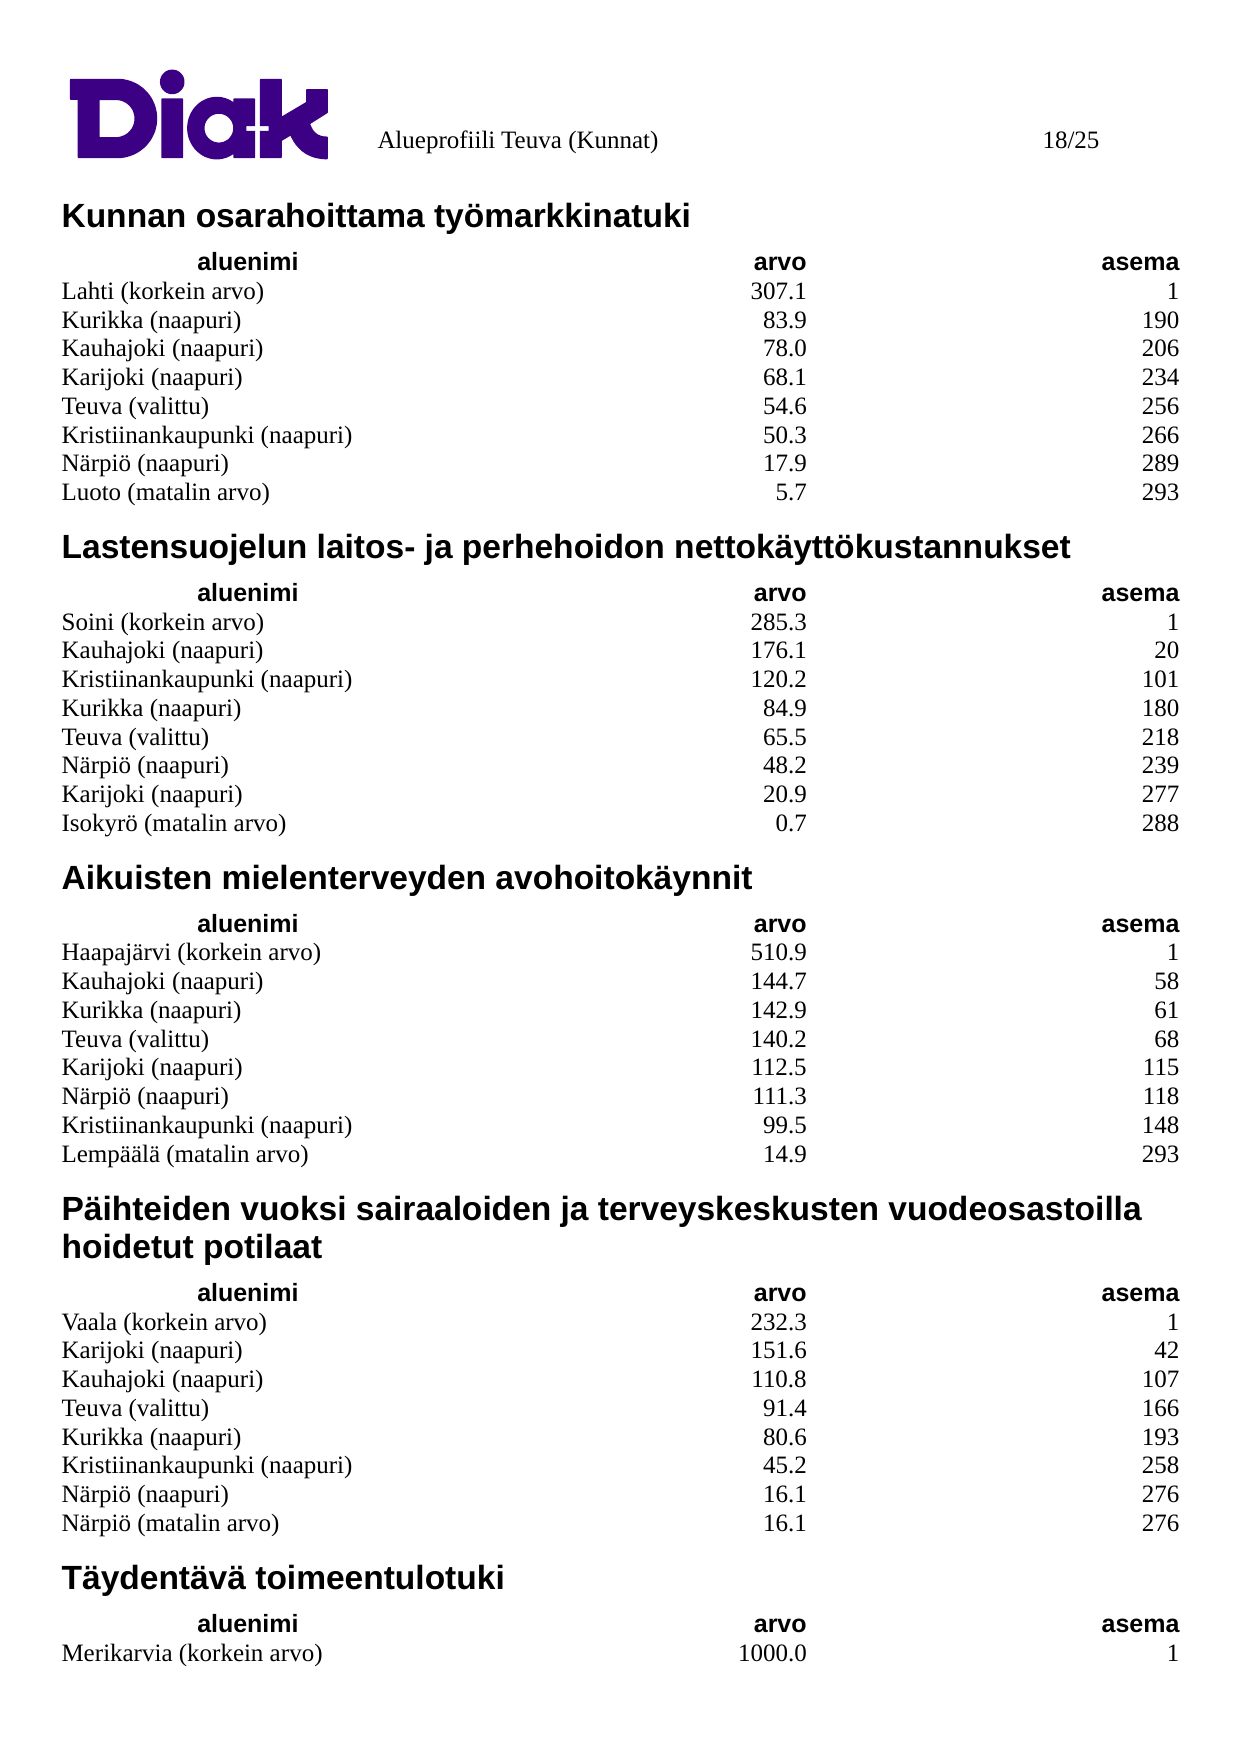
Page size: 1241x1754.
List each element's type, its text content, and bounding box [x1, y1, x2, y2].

table_cell Haapajärvi (korkein arvo) [61, 938, 434, 966]
table_cell Karijoki (naapuri) [61, 362, 434, 391]
table_cell Närpiö (naapuri) [61, 1479, 434, 1508]
table_header arvo [434, 909, 806, 937]
table_cell 288 [806, 808, 1179, 837]
table_header asema [806, 1609, 1179, 1638]
table_cell Kauhajoki (naapuri) [61, 966, 434, 995]
table_cell 111.3 [434, 1081, 806, 1110]
table_cell 84.9 [434, 693, 806, 722]
table_cell 232.3 [434, 1307, 806, 1336]
table_header arvo [434, 1609, 806, 1638]
table_cell 1 [806, 1307, 1179, 1336]
table_cell 239 [806, 751, 1179, 779]
table_cell 107 [806, 1364, 1179, 1393]
subtitle Täydentävä toimeentulotuki [61, 1558, 1179, 1596]
table_cell 293 [806, 1139, 1179, 1167]
table_cell Kurikka (naapuri) [61, 995, 434, 1024]
table_cell 99.5 [434, 1110, 806, 1139]
table_cell 234 [806, 362, 1179, 391]
table_cell 20.9 [434, 779, 806, 808]
table_cell 258 [806, 1451, 1179, 1479]
table_cell Närpiö (matalin arvo) [61, 1508, 434, 1537]
table_header arvo [434, 578, 806, 607]
table_cell 48.2 [434, 751, 806, 779]
table_cell Teuva (valittu) [61, 722, 434, 751]
table_cell 148 [806, 1110, 1179, 1139]
table_cell 144.7 [434, 966, 806, 995]
table_cell 58 [806, 966, 1179, 995]
table_cell Isokyrö (matalin arvo) [61, 808, 434, 837]
table_cell Lahti (korkein arvo) [61, 276, 434, 305]
table_cell Kristiinankaupunki (naapuri) [61, 420, 434, 448]
table_cell Kauhajoki (naapuri) [61, 636, 434, 664]
table_header aluenimi [61, 909, 434, 937]
table_cell 118 [806, 1081, 1179, 1110]
table_cell 256 [806, 391, 1179, 420]
table_cell 42 [806, 1336, 1179, 1364]
table_cell 110.8 [434, 1364, 806, 1393]
table_cell Luoto (matalin arvo) [61, 477, 434, 506]
table_cell Kristiinankaupunki (naapuri) [61, 1451, 434, 1479]
table_cell 78.0 [434, 334, 806, 362]
table_cell 45.2 [434, 1451, 806, 1479]
table_cell 142.9 [434, 995, 806, 1024]
table_cell Teuva (valittu) [61, 1393, 434, 1422]
table_cell 285.3 [434, 607, 806, 636]
table_cell 180 [806, 693, 1179, 722]
table_cell 16.1 [434, 1508, 806, 1537]
table_cell Kristiinankaupunki (naapuri) [61, 1110, 434, 1139]
table_cell Merikarvia (korkein arvo) [61, 1638, 434, 1666]
table_cell 218 [806, 722, 1179, 751]
table_cell 16.1 [434, 1479, 806, 1508]
table_cell 206 [806, 334, 1179, 362]
table_cell 54.6 [434, 391, 806, 420]
table_header arvo [434, 1278, 806, 1307]
table_cell 510.9 [434, 938, 806, 966]
table_cell 140.2 [434, 1024, 806, 1052]
table_cell 80.6 [434, 1422, 806, 1451]
table_cell 293 [806, 477, 1179, 506]
table_cell 151.6 [434, 1336, 806, 1364]
table_cell Närpiö (naapuri) [61, 449, 434, 477]
table_cell 1 [806, 938, 1179, 966]
table_cell 14.9 [434, 1139, 806, 1167]
table_cell 61 [806, 995, 1179, 1024]
table_cell Vaala (korkein arvo) [61, 1307, 434, 1336]
table_cell 17.9 [434, 449, 806, 477]
table_cell Närpiö (naapuri) [61, 751, 434, 779]
table_cell 101 [806, 664, 1179, 693]
table_cell 0.7 [434, 808, 806, 837]
table_cell 266 [806, 420, 1179, 448]
table_cell Karijoki (naapuri) [61, 779, 434, 808]
table_header aluenimi [61, 578, 434, 607]
table_cell 276 [806, 1479, 1179, 1508]
table_cell 20 [806, 636, 1179, 664]
table_cell Närpiö (naapuri) [61, 1081, 434, 1110]
table_cell 68.1 [434, 362, 806, 391]
table_cell 193 [806, 1422, 1179, 1451]
table_cell 289 [806, 449, 1179, 477]
table_cell Teuva (valittu) [61, 1024, 434, 1052]
table_cell 65.5 [434, 722, 806, 751]
table_cell 276 [806, 1508, 1179, 1537]
table_cell 120.2 [434, 664, 806, 693]
table_cell Karijoki (naapuri) [61, 1336, 434, 1364]
table_cell Kauhajoki (naapuri) [61, 334, 434, 362]
table_cell 1 [806, 1638, 1179, 1666]
table_header arvo [434, 247, 806, 276]
table_cell 112.5 [434, 1053, 806, 1081]
table_cell 68 [806, 1024, 1179, 1052]
table_header asema [806, 247, 1179, 276]
table_cell 115 [806, 1053, 1179, 1081]
table_cell Soini (korkein arvo) [61, 607, 434, 636]
subtitle Päihteiden vuoksi sairaaloiden ja terveyskeskusten vuodeosastoilla hoidetut potilaat [61, 1188, 1179, 1266]
table_cell Karijoki (naapuri) [61, 1053, 434, 1081]
table_cell Kurikka (naapuri) [61, 693, 434, 722]
table_header asema [806, 578, 1179, 607]
table_cell Kurikka (naapuri) [61, 1422, 434, 1451]
table_cell Teuva (valittu) [61, 391, 434, 420]
table_cell 91.4 [434, 1393, 806, 1422]
table_cell 1 [806, 607, 1179, 636]
table_cell Kauhajoki (naapuri) [61, 1364, 434, 1393]
table_header aluenimi [61, 1609, 434, 1638]
subtitle Lastensuojelun laitos- ja perhehoidon nettokäyttökustannukset [61, 527, 1179, 566]
table_cell 1000.0 [434, 1638, 806, 1666]
table_header asema [806, 1278, 1179, 1307]
table_cell 307.1 [434, 276, 806, 305]
table_cell 277 [806, 779, 1179, 808]
table_cell 1 [806, 276, 1179, 305]
table_header asema [806, 909, 1179, 937]
table_cell 83.9 [434, 305, 806, 333]
table_cell 50.3 [434, 420, 806, 448]
subtitle Kunnan osarahoittama työmarkkinatuki [61, 196, 1179, 235]
table_cell 5.7 [434, 477, 806, 506]
table_header aluenimi [61, 247, 434, 276]
table_cell 166 [806, 1393, 1179, 1422]
table_cell 190 [806, 305, 1179, 333]
table_cell Kurikka (naapuri) [61, 305, 434, 333]
table_cell 176.1 [434, 636, 806, 664]
subtitle Aikuisten mielenterveyden avohoitokäynnit [61, 858, 1179, 896]
table_cell Lempäälä (matalin arvo) [61, 1139, 434, 1167]
table_cell Kristiinankaupunki (naapuri) [61, 664, 434, 693]
table_header aluenimi [61, 1278, 434, 1307]
